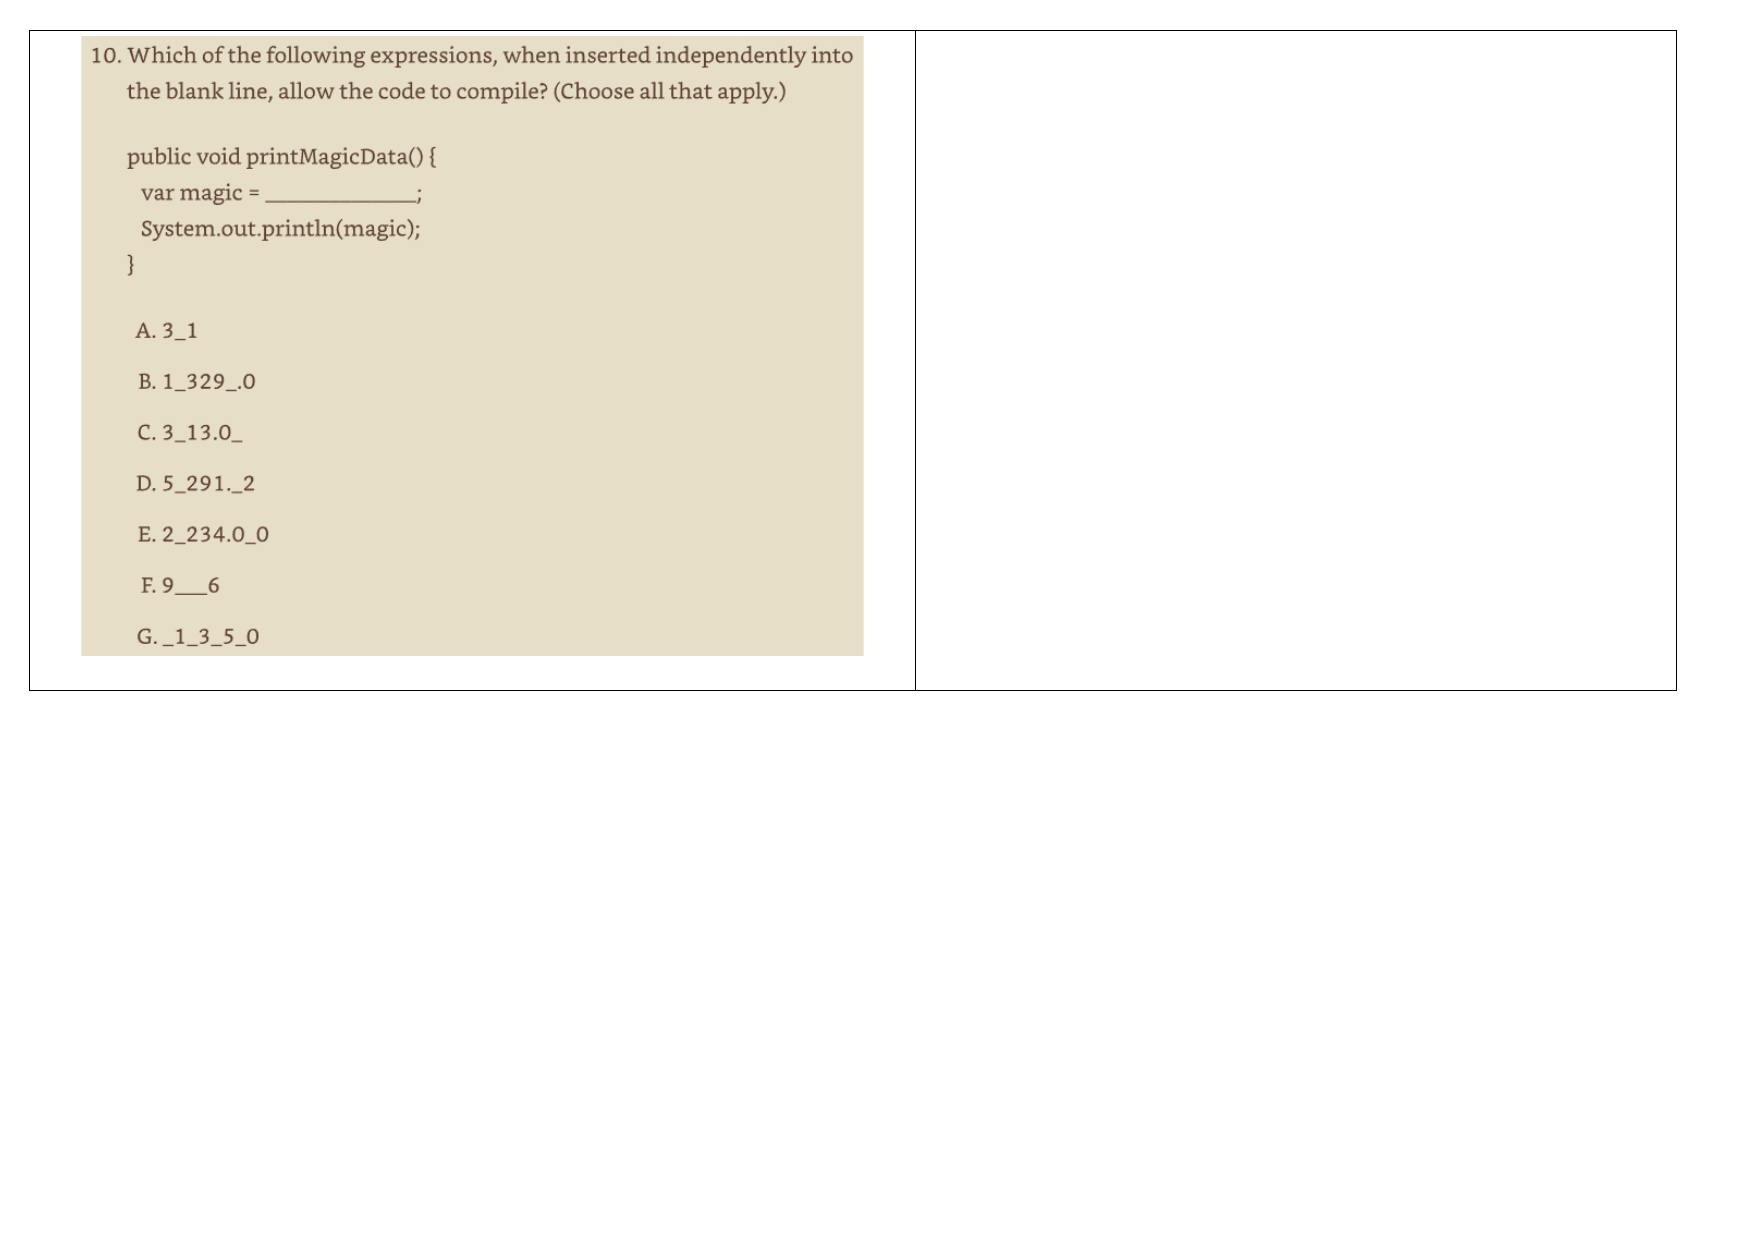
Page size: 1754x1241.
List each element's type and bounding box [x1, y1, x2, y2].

table_cell [30, 31, 915, 690]
table_cell [916, 31, 1676, 690]
picture [81, 36, 864, 656]
